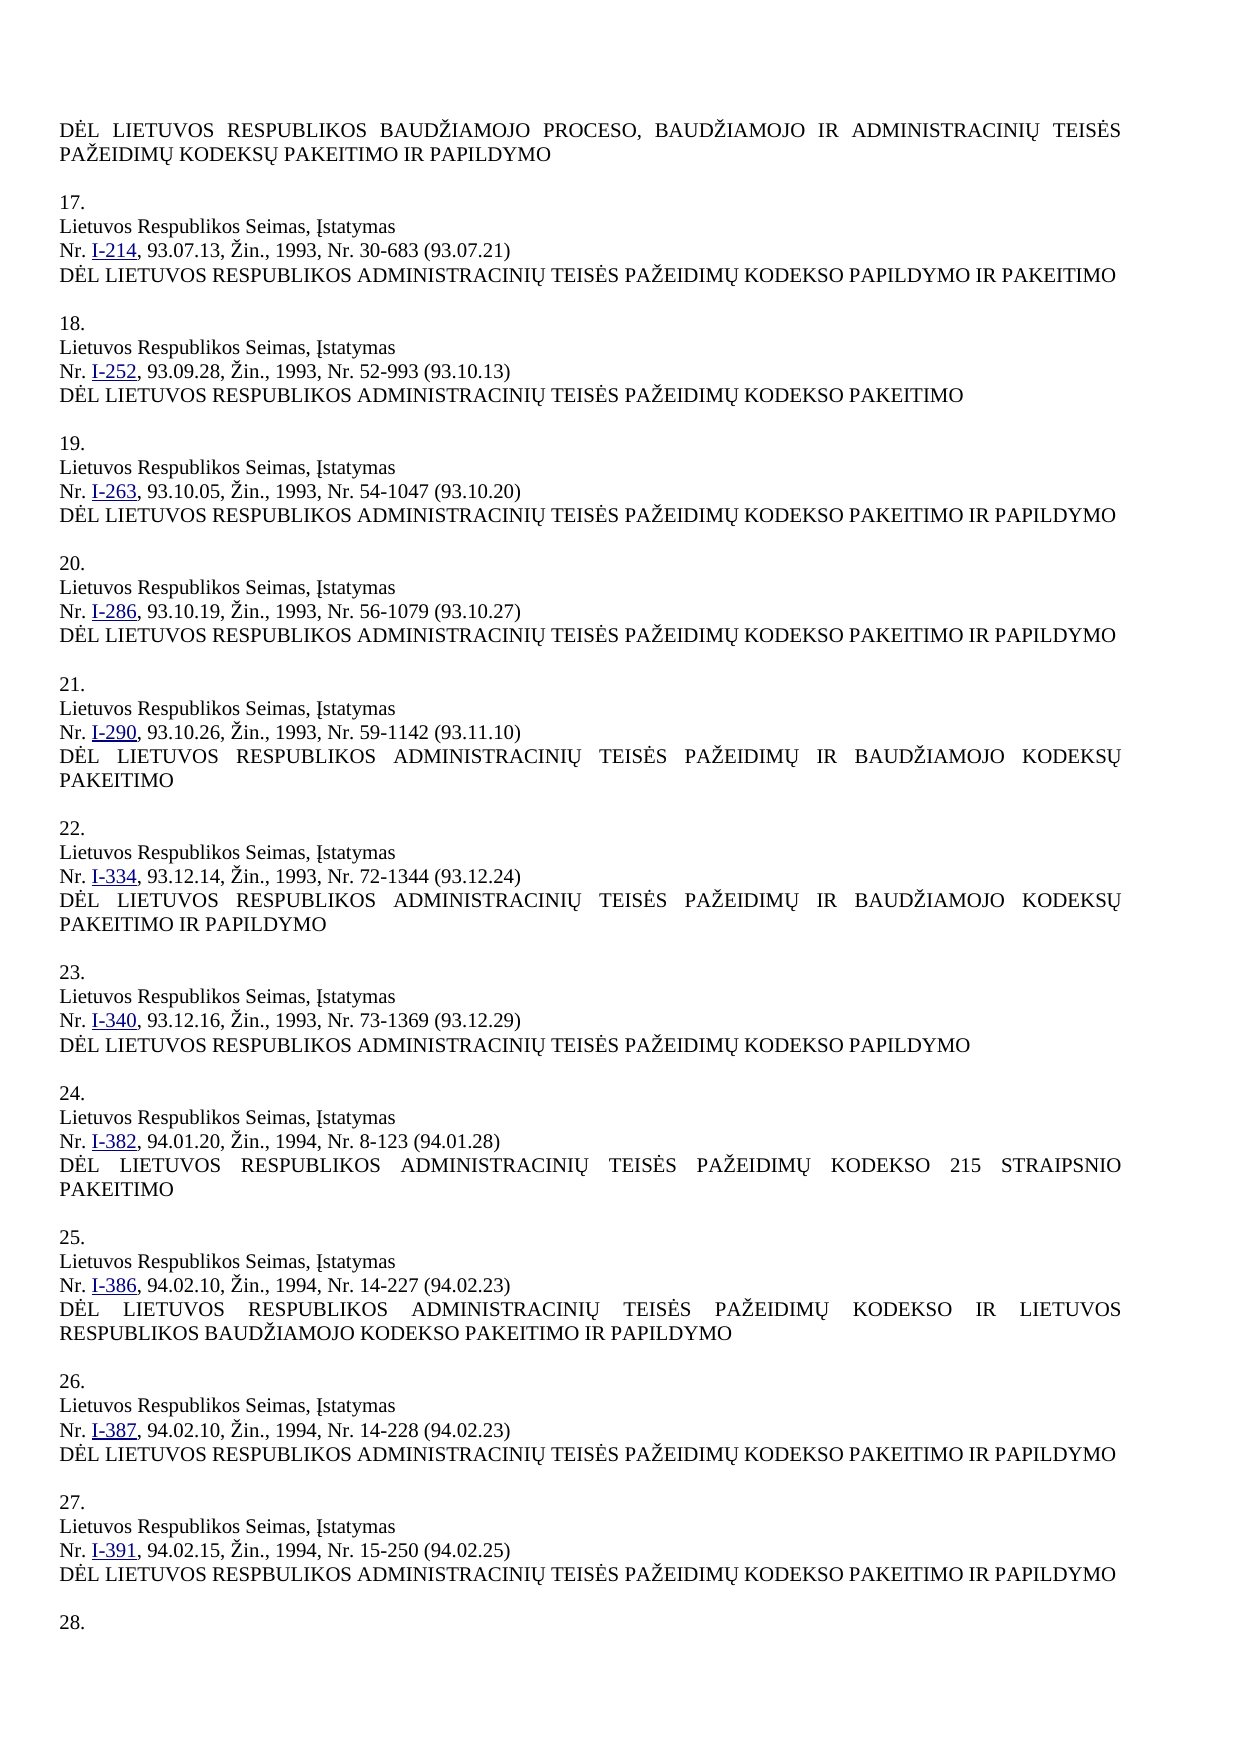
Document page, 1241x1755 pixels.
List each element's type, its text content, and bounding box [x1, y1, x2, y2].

text Lietuvos Respublikos Seimas, Įstatymas [59, 840, 1122, 864]
text Lietuvos Respublikos Seimas, Įstatymas [59, 1249, 1122, 1273]
text Lietuvos Respublikos Seimas, Įstatymas [59, 575, 1122, 599]
text Nr. I-252, 93.09.28, Žin., 1993, Nr. 52-993 (93.10.13) [59, 359, 1122, 383]
text Nr. I-286, 93.10.19, Žin., 1993, Nr. 56-1079 (93.10.27) [59, 599, 1122, 623]
text Nr. I-290, 93.10.26, Žin., 1993, Nr. 59-1142 (93.11.10) [59, 720, 1122, 744]
text DĖL LIETUVOS RESPUBLIKOS BAUDŽIAMOJO PROCESO, BAUDŽIAMOJO IR ADMINISTRACINIŲ TEISĖS PAŽEIDIMŲ KODEKSŲ PAKEITIMO IR PAPILDYMO [59, 118, 1122, 166]
text DĖL LIETUVOS RESPUBLIKOS ADMINISTRACINIŲ TEISĖS PAŽEIDIMŲ KODEKSO PAKEITIMO IR PAPILDYMO [59, 1442, 1122, 1466]
text 21. [59, 672, 1122, 696]
text Lietuvos Respublikos Seimas, Įstatymas [59, 1105, 1122, 1129]
text Nr. I-391, 94.02.15, Žin., 1994, Nr. 15-250 (94.02.25) [59, 1538, 1122, 1562]
text 27. [59, 1490, 1122, 1514]
text DĖL LIETUVOS RESPUBLIKOS ADMINISTRACINIŲ TEISĖS PAŽEIDIMŲ KODEKSO PAKEITIMO IR PAPILDYMO [59, 623, 1122, 647]
text Nr. I-334, 93.12.14, Žin., 1993, Nr. 72-1344 (93.12.24) [59, 864, 1122, 888]
text DĖL LIETUVOS RESPUBLIKOS ADMINISTRACINIŲ TEISĖS PAŽEIDIMŲ KODEKSO PAKEITIMO [59, 383, 1122, 407]
text 23. [59, 960, 1122, 984]
text Lietuvos Respublikos Seimas, Įstatymas [59, 1393, 1122, 1417]
text Lietuvos Respublikos Seimas, Įstatymas [59, 1514, 1122, 1538]
text 20. [59, 551, 1122, 575]
text DĖL LIETUVOS RESPUBLIKOS ADMINISTRACINIŲ TEISĖS PAŽEIDIMŲ KODEKSO IR LIETUVOS RESPUBLIKOS BAUDŽIAMOJO KODEKSO PAKEITIMO IR PAPILDYMO [59, 1297, 1122, 1345]
text 26. [59, 1369, 1122, 1393]
text Lietuvos Respublikos Seimas, Įstatymas [59, 455, 1122, 479]
text 17. [59, 190, 1122, 214]
text Lietuvos Respublikos Seimas, Įstatymas [59, 214, 1122, 238]
text 28. [59, 1610, 1122, 1634]
text Nr. I-387, 94.02.10, Žin., 1994, Nr. 14-228 (94.02.23) [59, 1417, 1122, 1442]
text Nr. I-263, 93.10.05, Žin., 1993, Nr. 54-1047 (93.10.20) [59, 479, 1122, 503]
text Lietuvos Respublikos Seimas, Įstatymas [59, 696, 1122, 720]
text Lietuvos Respublikos Seimas, Įstatymas [59, 984, 1122, 1008]
text DĖL LIETUVOS RESPBULIKOS ADMINISTRACINIŲ TEISĖS PAŽEIDIMŲ KODEKSO PAKEITIMO IR PAPILDYMO [59, 1562, 1122, 1586]
text 18. [59, 311, 1122, 335]
text Nr. I-386, 94.02.10, Žin., 1994, Nr. 14-227 (94.02.23) [59, 1273, 1122, 1297]
text DĖL LIETUVOS RESPUBLIKOS ADMINISTRACINIŲ TEISĖS PAŽEIDIMŲ IR BAUDŽIAMOJO KODEKSŲ PAKEITIMO IR PAPILDYMO [59, 888, 1122, 936]
text DĖL LIETUVOS RESPUBLIKOS ADMINISTRACINIŲ TEISĖS PAŽEIDIMŲ KODEKSO PAKEITIMO IR PAPILDYMO [59, 503, 1122, 527]
text 22. [59, 816, 1122, 840]
text DĖL LIETUVOS RESPUBLIKOS ADMINISTRACINIŲ TEISĖS PAŽEIDIMŲ KODEKSO 215 STRAIPSNIO PAKEITIMO [59, 1153, 1122, 1201]
text DĖL LIETUVOS RESPUBLIKOS ADMINISTRACINIŲ TEISĖS PAŽEIDIMŲ KODEKSO PAPILDYMO IR PAKEITIMO [59, 262, 1122, 287]
text DĖL LIETUVOS RESPUBLIKOS ADMINISTRACINIŲ TEISĖS PAŽEIDIMŲ KODEKSO PAPILDYMO [59, 1032, 1122, 1057]
text Lietuvos Respublikos Seimas, Įstatymas [59, 335, 1122, 359]
text 24. [59, 1081, 1122, 1105]
text Nr. I-340, 93.12.16, Žin., 1993, Nr. 73-1369 (93.12.29) [59, 1008, 1122, 1032]
text DĖL LIETUVOS RESPUBLIKOS ADMINISTRACINIŲ TEISĖS PAŽEIDIMŲ IR BAUDŽIAMOJO KODEKSŲ PAKEITIMO [59, 744, 1122, 792]
text 19. [59, 431, 1122, 455]
text Nr. I-214, 93.07.13, Žin., 1993, Nr. 30-683 (93.07.21) [59, 238, 1122, 262]
text 25. [59, 1225, 1122, 1249]
text Nr. I-382, 94.01.20, Žin., 1994, Nr. 8-123 (94.01.28) [59, 1129, 1122, 1153]
